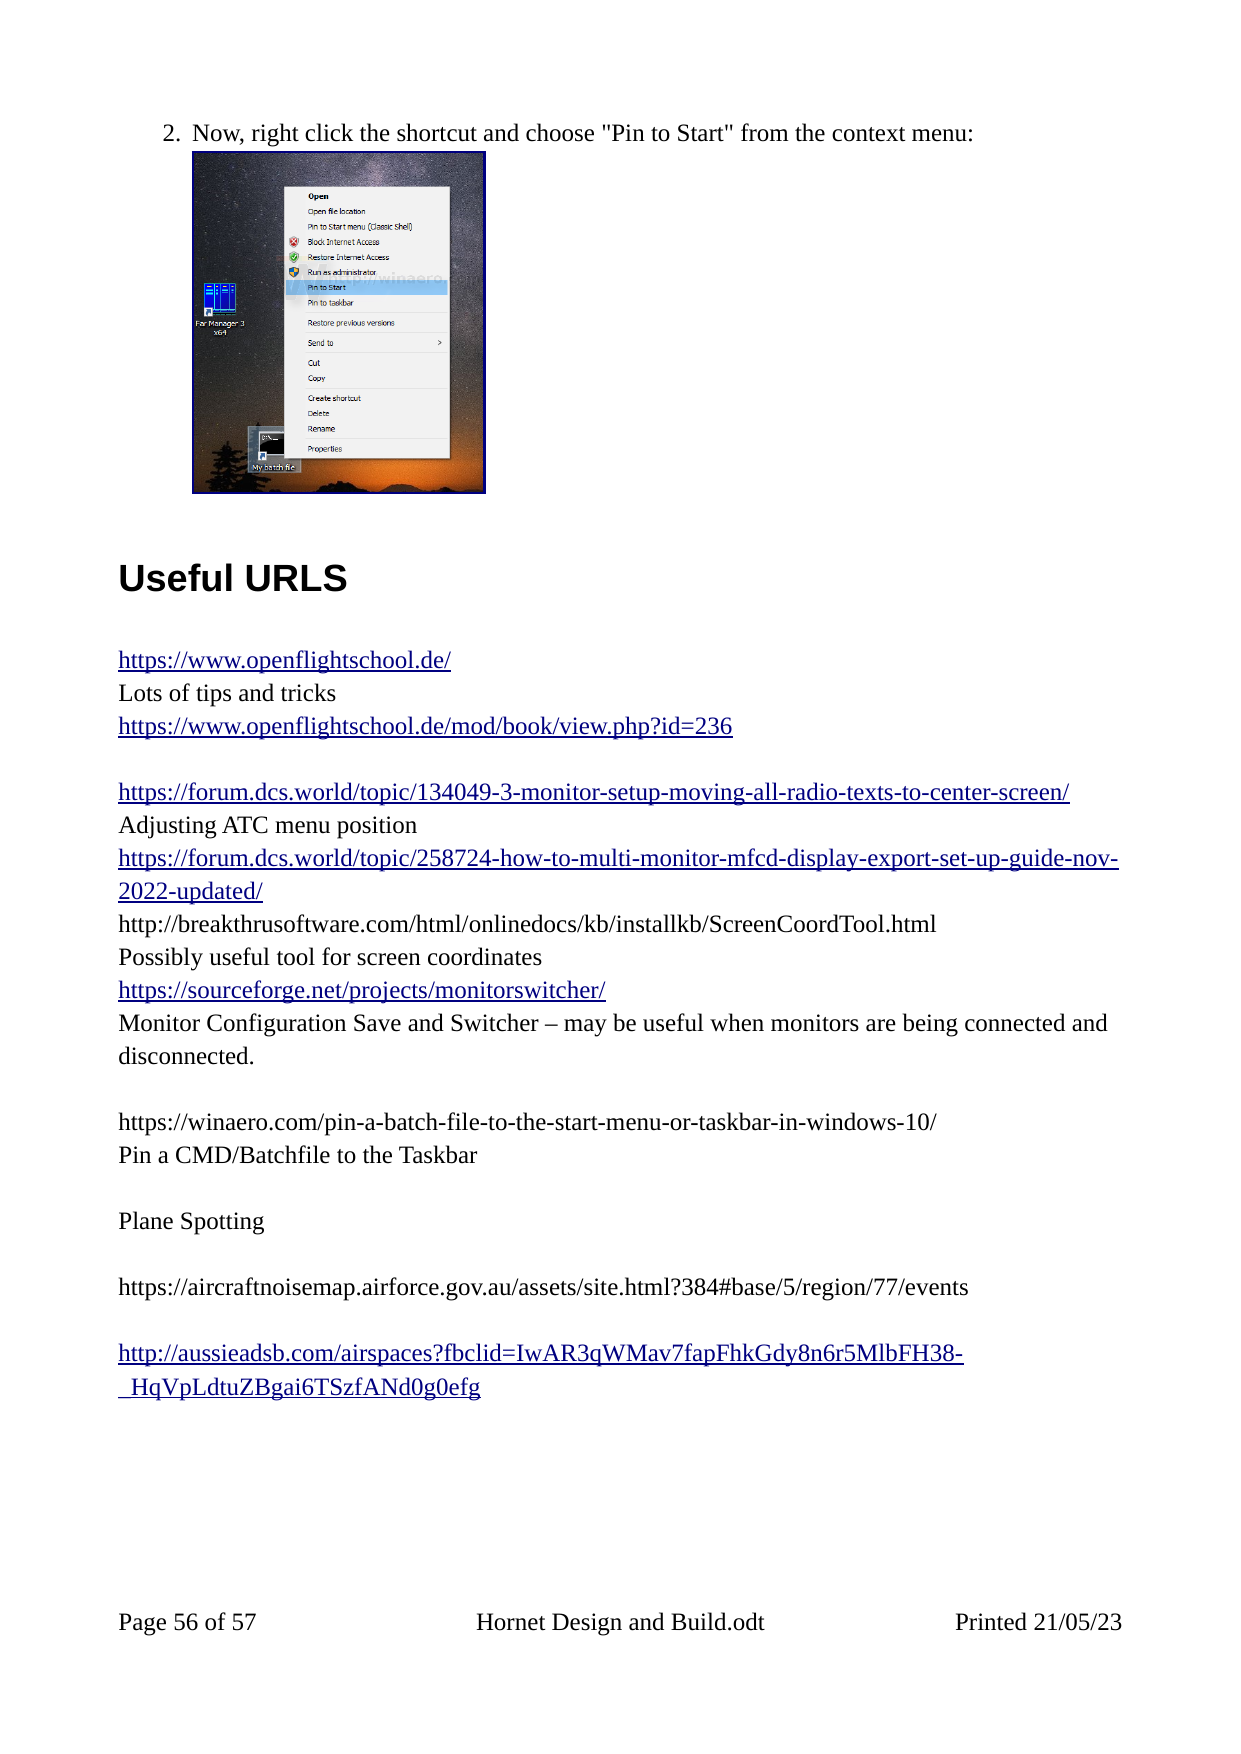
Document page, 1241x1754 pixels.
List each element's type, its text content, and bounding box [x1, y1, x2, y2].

text Lots of tips and tricks [118, 678, 1122, 707]
text https://www.openflightschool.de/ [118, 645, 1122, 674]
subtitle Useful URLS [118, 556, 1122, 599]
text Adjusting ATC menu position [118, 810, 1122, 839]
text https://www.openflightschool.de/mod/book/view.php?id=236 [118, 711, 1122, 740]
text http://aussieadsb.com/airspaces?fbclid=IwAR3qWMav7fapFhkGdy8n6r5MlbFH38-_HqVpLdtuZBgai6TSzfANd0g0efg [118, 1338, 1122, 1400]
text https://winaero.com/pin-a-batch-file-to-the-start-menu-or-taskbar-in-windows-10/ [118, 1107, 1122, 1136]
text https://forum.dcs.world/topic/258724-how-to-multi-monitor-mfcd-display-export-set-up-guide-nov-2022-updated/ [118, 843, 1122, 905]
text Possibly useful tool for screen coordinates [118, 942, 1122, 971]
text http://breakthrusoftware.com/html/onlinedocs/kb/installkb/ScreenCoordTool.html [118, 909, 1122, 938]
list Now, right click the shortcut and choose "Pin to Start" from the context menu: [162, 118, 1122, 153]
text Monitor Configuration Save and Switcher – may be useful when monitors are being connected and disconnected. [118, 1008, 1122, 1070]
text https://sourceforge.net/projects/monitorswitcher/ [118, 975, 1122, 1004]
text https://forum.dcs.world/topic/134049-3-monitor-setup-moving-all-radio-texts-to-center-screen/ [118, 777, 1122, 806]
text Pin a CMD/Batchfile to the Taskbar [118, 1140, 1122, 1169]
picture [194, 153, 483, 492]
text https://aircraftnoisemap.airforce.gov.au/assets/site.html?384#base/5/region/77/events [118, 1272, 1122, 1301]
text Plane Spotting [118, 1206, 1122, 1235]
